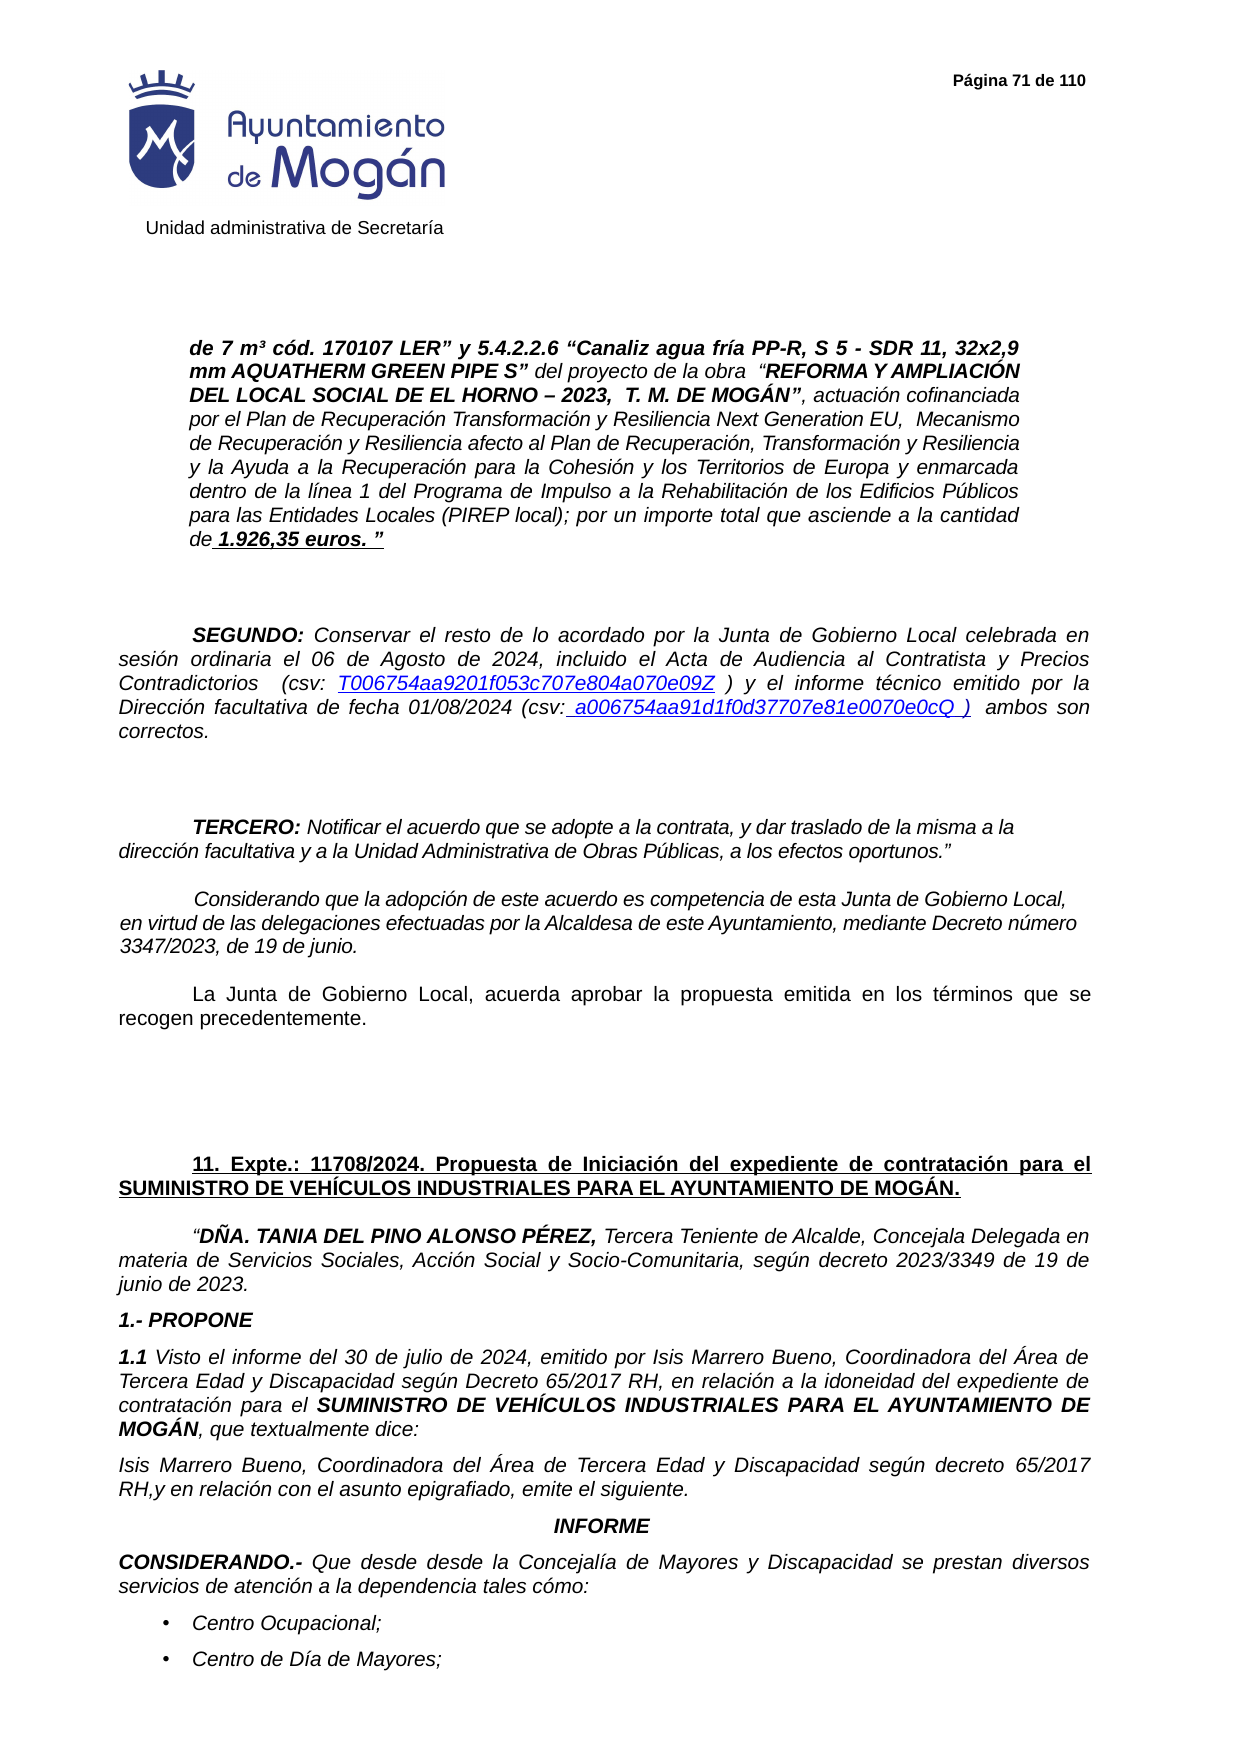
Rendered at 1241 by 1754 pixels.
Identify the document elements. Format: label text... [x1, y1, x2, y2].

text TERCERO: Notificar el acuerdo que se adopte a la contrata, y dar traslado de la misma a la dirección facultativa y a la Unidad Administrativa de Obras Públicas, a los efectos oportunos.” [118, 814, 1092, 862]
text CONSIDERANDO.- Que desde desde la Concejalía de Mayores y Discapacidad se prestan diversos servicios de atención a la dependencia tales cómo: [118, 1550, 1092, 1598]
text de 7 m³ cód. 170107 LER” y 5.4.2.2.6 “Canaliz agua fría PP-R, S 5 - SDR 11, 32x2,9 mm AQUATHERM GREEN PIPE S” del proyecto de la obra “REFORMA Y AMPLIACIÓN DEL LOCAL SOCIAL DE EL HORNO – 2023, T. M. DE MOGÁN”, actuación cofinanciada por el Plan de Recuperación Transformación y Resiliencia Next Generation EU, Mecanismo de Recuperación y Resiliencia afecto al Plan de Recuperación, Transformación y Resiliencia y la Ayuda a la Recuperación para la Cohesión y los Territorios de Europa y enmarcada dentro de la línea 1 del Programa de Impulso a la Rehabilitación de los Edificios Públicos para las Entidades Locales (PIREP local); por un importe total que asciende a la cantidad de 1.926,35 euros. ” [189, 335, 1022, 551]
text 1.1 Visto el informe del 30 de julio de 2024, emitido por Isis Marrero Bueno, Coordinadora del Área de Tercera Edad y Discapacidad según Decreto 65/2017 RH, en relación a la idoneidad del expediente de contratación para el SUMINISTRO DE VEHÍCULOS INDUSTRIALES PARA EL AYUNTAMIENTO DE MOGÁN, que textualmente dice: [118, 1345, 1092, 1441]
text 1.- PROPONE [118, 1308, 1092, 1332]
text Isis Marrero Bueno, Coordinadora del Área de Tercera Edad y Discapacidad según decreto 65/2017 RH,y en relación con el asunto epigrafiado, emite el siguiente. [118, 1453, 1092, 1501]
text 11. Expte.: 11708/2024. Propuesta de Iniciación del expediente de contratación para el SUMINISTRO DE VEHÍCULOS INDUSTRIALES PARA EL AYUNTAMIENTO DE MOGÁN. [118, 1152, 1092, 1200]
text Considerando que la adopción de este acuerdo es competencia de esta Junta de Gobierno Local, en virtud de las delegaciones efectuadas por la Alcaldesa de este Ayuntamiento, mediante Decreto número 3347/2023, de 19 de junio. [118, 886, 1092, 958]
text La Junta de Gobierno Local, acuerda aprobar la propuesta emitida en los términos que se recogen precedentemente. [118, 982, 1092, 1030]
list Centro Ocupacional; [162, 1610, 1092, 1634]
text SEGUNDO: Conservar el resto de lo acordado por la Junta de Gobierno Local celebrada en sesión ordinaria el 06 de Agosto de 2024, incluido el Acta de Audiencia al Contratista y Precios Contradictorios (csv: T006754aa9201f053c707e804a070e09Z ) y el informe técnico emitido por la Dirección facultativa de fecha 01/08/2024 (csv: a006754aa91d1f0d37707e81e0070e0cQ ) ;ambos son correctos. [118, 623, 1092, 743]
picture [128, 70, 445, 206]
text INFORME [118, 1513, 1092, 1537]
text “DÑA. TANIA DEL PINO ALONSO PÉREZ, Tercera Teniente de Alcalde, Concejala Delegada en materia de Servicios Sociales, Acción Social y Socio-Comunitaria, según decreto 2023/3349 de 19 de junio de 2023. [118, 1224, 1092, 1296]
list Centro de Día de Mayores; [162, 1647, 1092, 1671]
